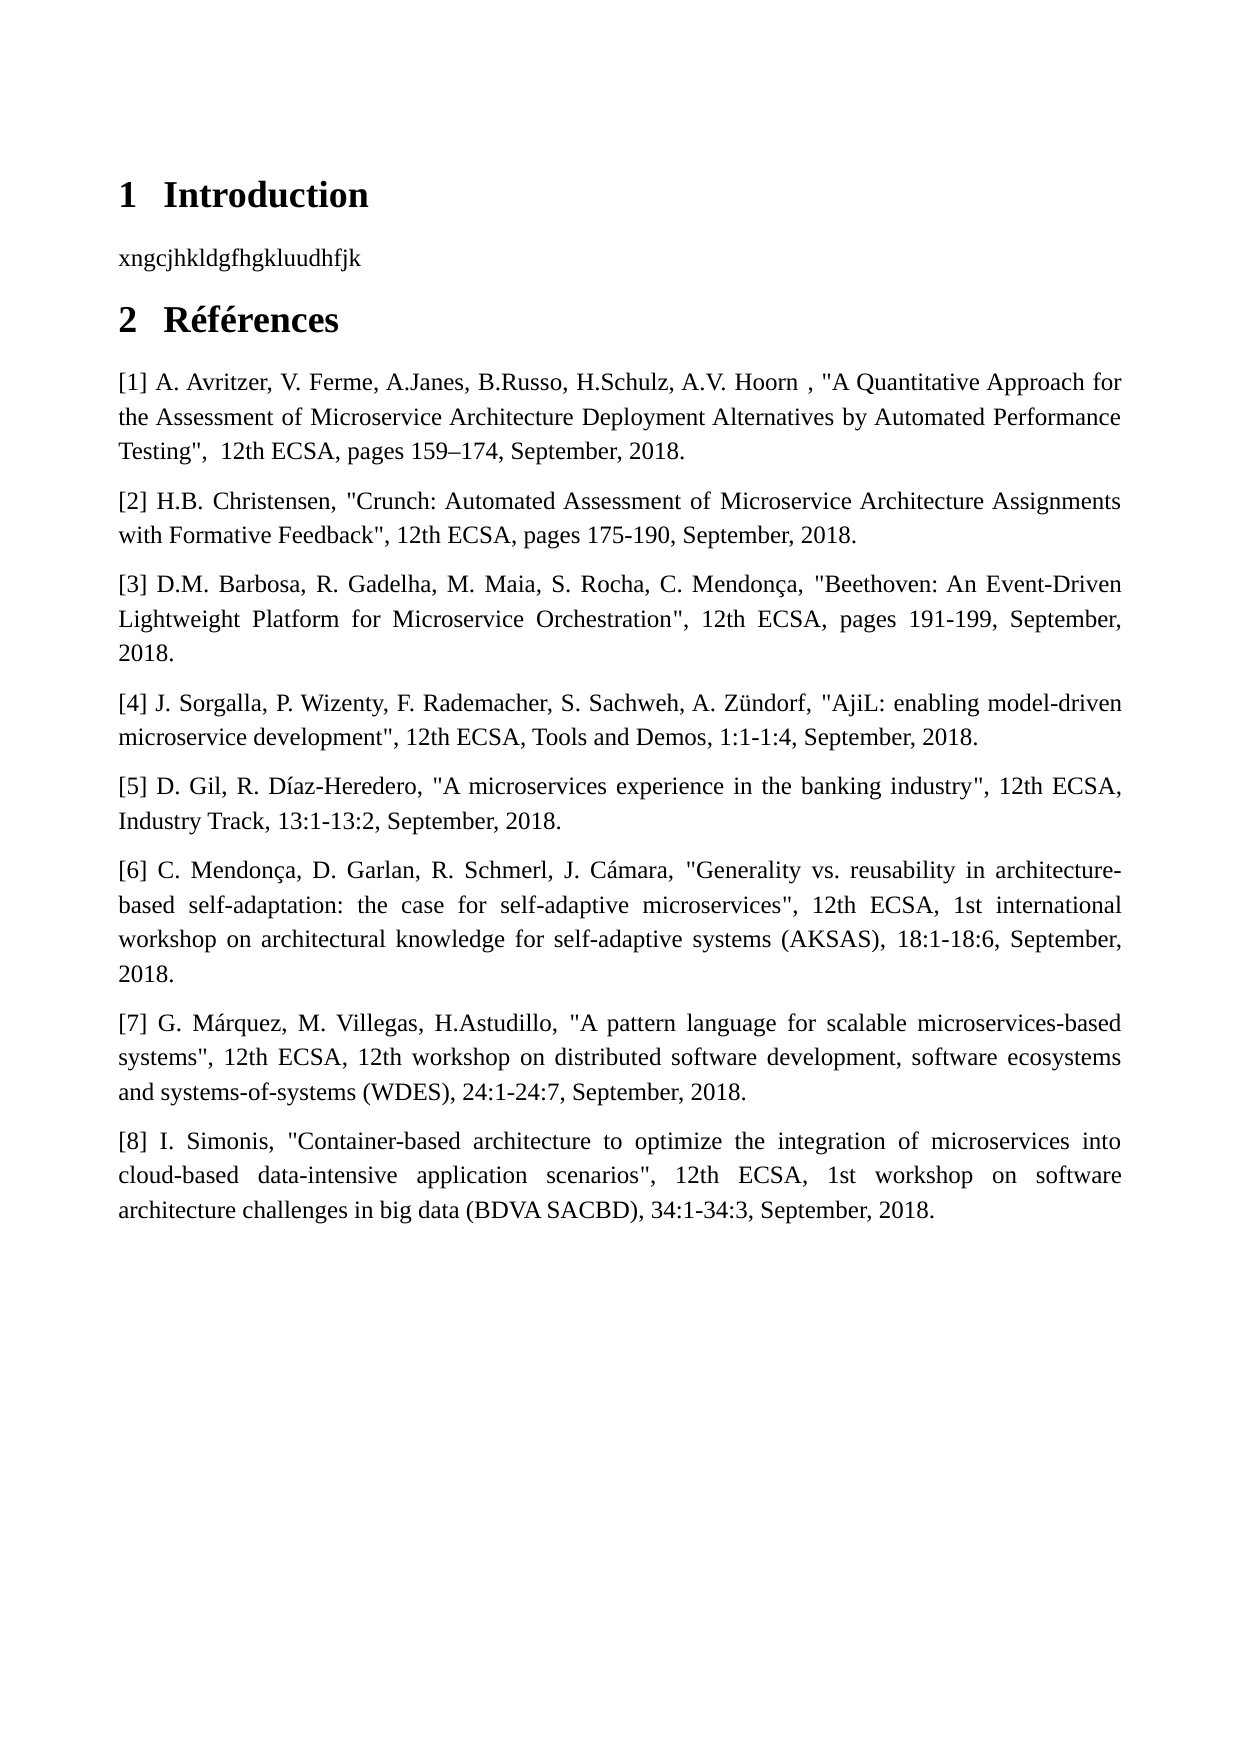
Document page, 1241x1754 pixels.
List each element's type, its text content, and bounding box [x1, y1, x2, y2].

text [1] A. Avritzer, V. Ferme, A.Janes, B.Russo, H.Schulz, A.V. Hoorn , "A Quantitative Approach for the Assessment of Microservice Architecture Deployment Alternatives by Automated Performance Testing", 12th ECSA, pages 159–174, September, 2018. [118, 367, 1122, 465]
text [7] G. Márquez, M. Villegas, H.Astudillo, "A pattern language for scalable microservices-based systems", 12th ECSA, 12th workshop on distributed software development, software ecosystems and systems-of-systems (WDES), 24:1-24:7, September, 2018. [118, 1008, 1122, 1106]
text xngcjhkldgfhgkluudhfjk [118, 243, 1122, 272]
text [6] C. Mendonça, D. Garlan, R. Schmerl, J. Cámara, "Generality vs. reusability in architecture-based self-adaptation: the case for self-adaptive microservices", 12th ECSA, 1st international workshop on architectural knowledge for self-adaptive systems (AKSAS), 18:1-18:6, September, 2018. [118, 855, 1122, 987]
subtitle Introduction [118, 172, 1122, 216]
text [8] I. Simonis, "Container-based architecture to optimize the integration of microservices into cloud-based data-intensive application scenarios", 12th ECSA, 1st workshop on software architecture challenges in big data (BDVA SACBD), 34:1-34:3, September, 2018. [118, 1126, 1122, 1224]
text [3] D.M. Barbosa, R. Gadelha, M. Maia, S. Rocha, C. Mendonça, "Beethoven: An Event-Driven Lightweight Platform for Microservice Orchestration", 12th ECSA, pages 191-199, September, 2018. [118, 569, 1122, 667]
text [2] H.B. Christensen, "Crunch: Automated Assessment of Microservice Architecture Assignments with Formative Feedback", 12th ECSA, pages 175-190, September, 2018. [118, 486, 1122, 549]
text [4] J. Sorgalla, P. Wizenty, F. Rademacher, S. Sachweh, A. Zündorf, "AjiL: enabling model-driven microservice development", 12th ECSA, Tools and Demos, 1:1-1:4, September, 2018. [118, 688, 1122, 751]
text [5] D. Gil, R. Díaz-Heredero, "A microservices experience in the banking industry", 12th ECSA, Industry Track, 13:1-13:2, September, 2018. [118, 771, 1122, 835]
subtitle Références [118, 297, 1122, 340]
